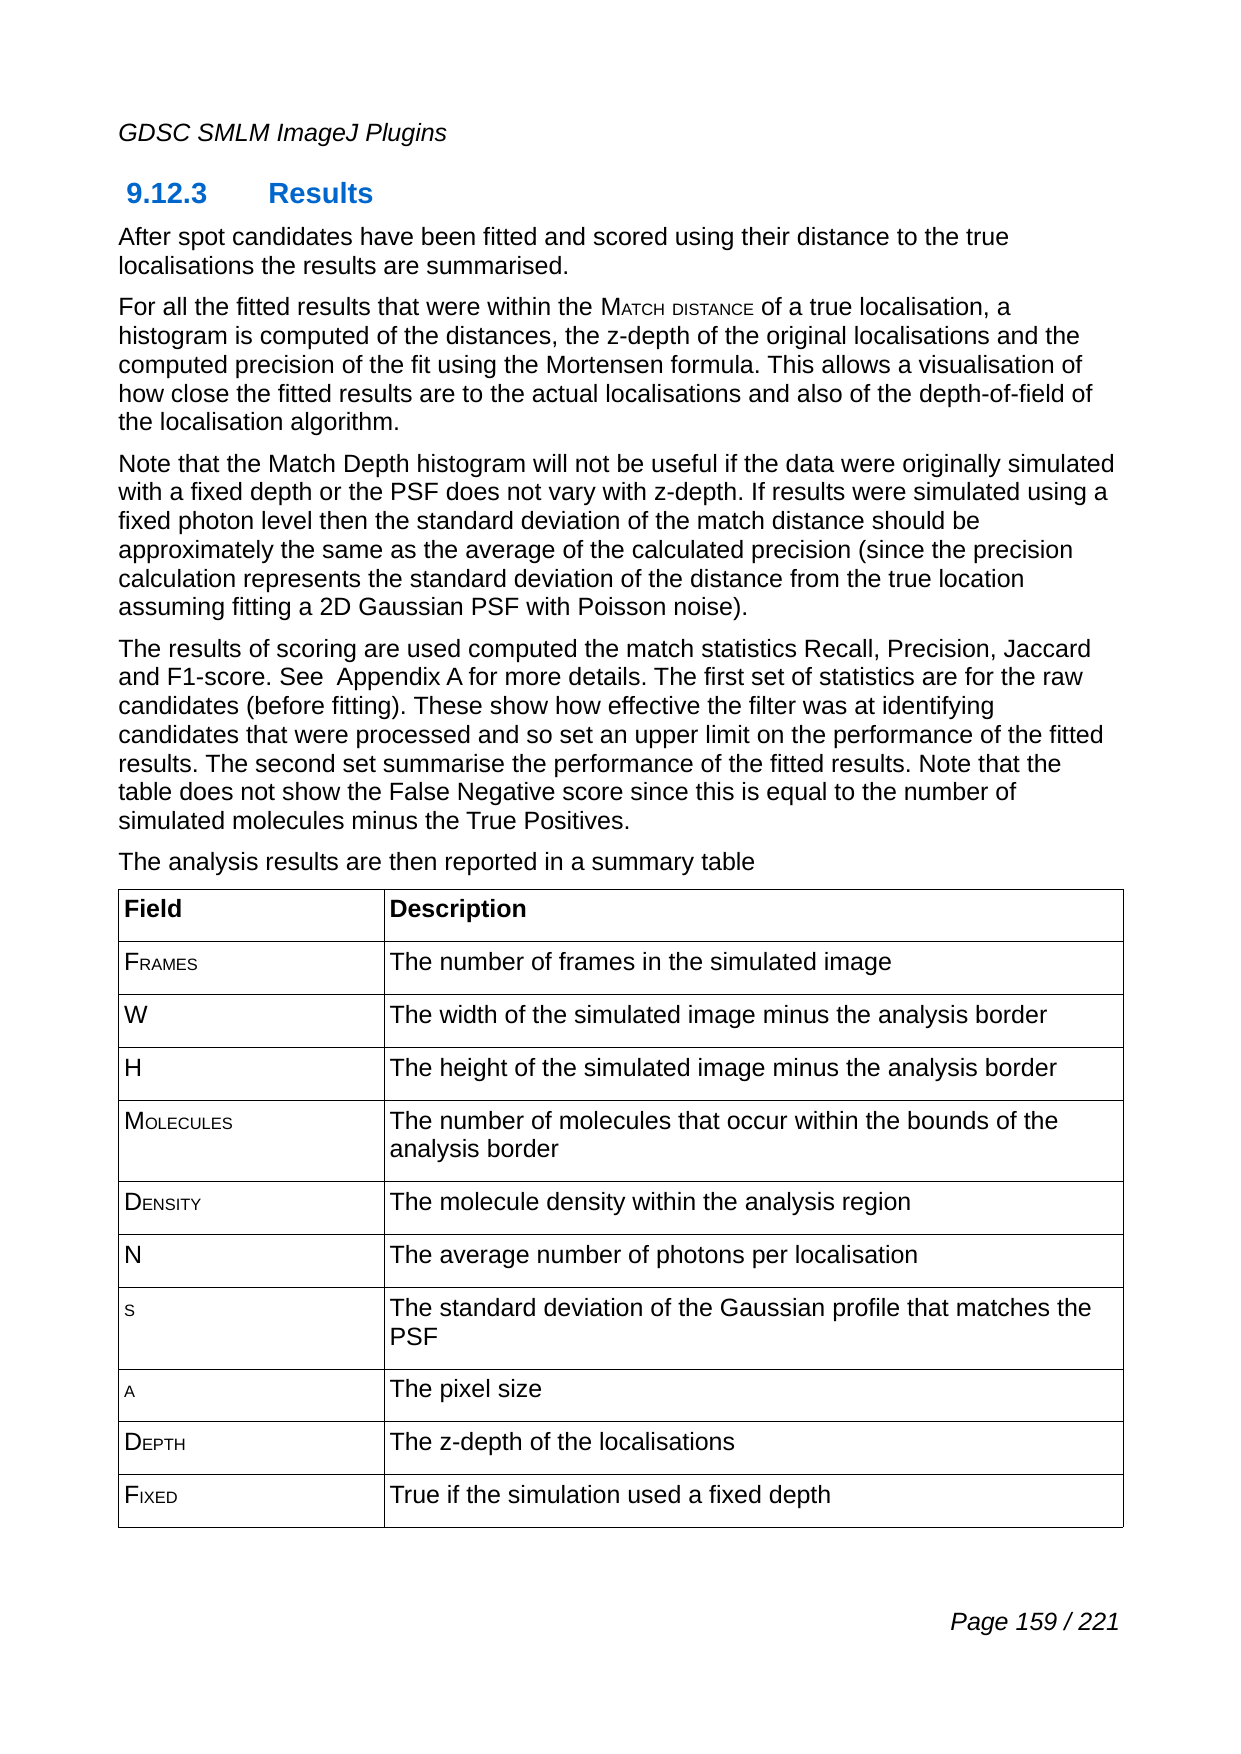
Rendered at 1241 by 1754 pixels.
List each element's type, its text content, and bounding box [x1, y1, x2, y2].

table_cell N [119, 1235, 384, 1287]
table_cell a [119, 1370, 384, 1421]
table_cell The number of frames in the simulated image [385, 942, 1123, 994]
subtitle Results [118, 176, 1122, 210]
table_cell The width of the simulated image minus the analysis border [385, 995, 1123, 1047]
table_cell The number of molecules that occur within the bounds of the analysis border [385, 1101, 1123, 1181]
table_cell H [119, 1048, 384, 1100]
text The results of scoring are used computed the match statistics Recall, Precision, Jaccard and F1-score. See Appendix A for more details. The first set of statistics are for the raw candidates (before fitting). These show how effective the filter was at identifying candidates that were processed and so set an upper limit on the performance of the fitted results. The second set summarise the performance of the fitted results. Note that the table does not show the False Negative score since this is equal to the number of simulated molecules minus the True Positives. [118, 634, 1122, 835]
table_header Field [119, 890, 384, 941]
table_cell The molecule density within the analysis region [385, 1182, 1123, 1234]
table_cell The pixel size [385, 1370, 1123, 1421]
table_cell The standard deviation of the Gaussian profile that matches the PSF [385, 1288, 1123, 1369]
table_cell The average number of photons per localisation [385, 1235, 1123, 1287]
table_cell Density [119, 1182, 384, 1234]
table_cell s [119, 1288, 384, 1369]
table_cell True if the simulation used a fixed depth [385, 1475, 1123, 1527]
table_cell Fixed [119, 1475, 384, 1527]
text The analysis results are then reported in a summary table [118, 847, 1122, 876]
table_cell The z-depth of the localisations [385, 1422, 1123, 1474]
table_cell W [119, 995, 384, 1047]
table_header Description [385, 890, 1123, 941]
table_cell The height of the simulated image minus the analysis border [385, 1048, 1123, 1100]
table_cell Depth [119, 1422, 384, 1474]
text After spot candidates have been fitted and scored using their distance to the true localisations the results are summarised. [118, 222, 1122, 280]
table_cell Frames [119, 942, 384, 994]
table_cell Molecules [119, 1101, 384, 1181]
text Note that the Match Depth histogram will not be useful if the data were originally simulated with a fixed depth or the PSF does not vary with z-depth. If results were simulated using a fixed photon level then the standard deviation of the match distance should be approximately the same as the average of the calculated precision (since the precision calculation represents the standard deviation of the distance from the true location assuming fitting a 2D Gaussian PSF with Poisson noise). [118, 449, 1122, 621]
text For all the fitted results that were within the Match distance of a true localisation, a histogram is computed of the distances, the z-depth of the original localisations and the computed precision of the fit using the Mortensen formula. This allows a visualisation of how close the fitted results are to the actual localisations and also of the depth-of-field of the localisation algorithm. [118, 292, 1122, 436]
